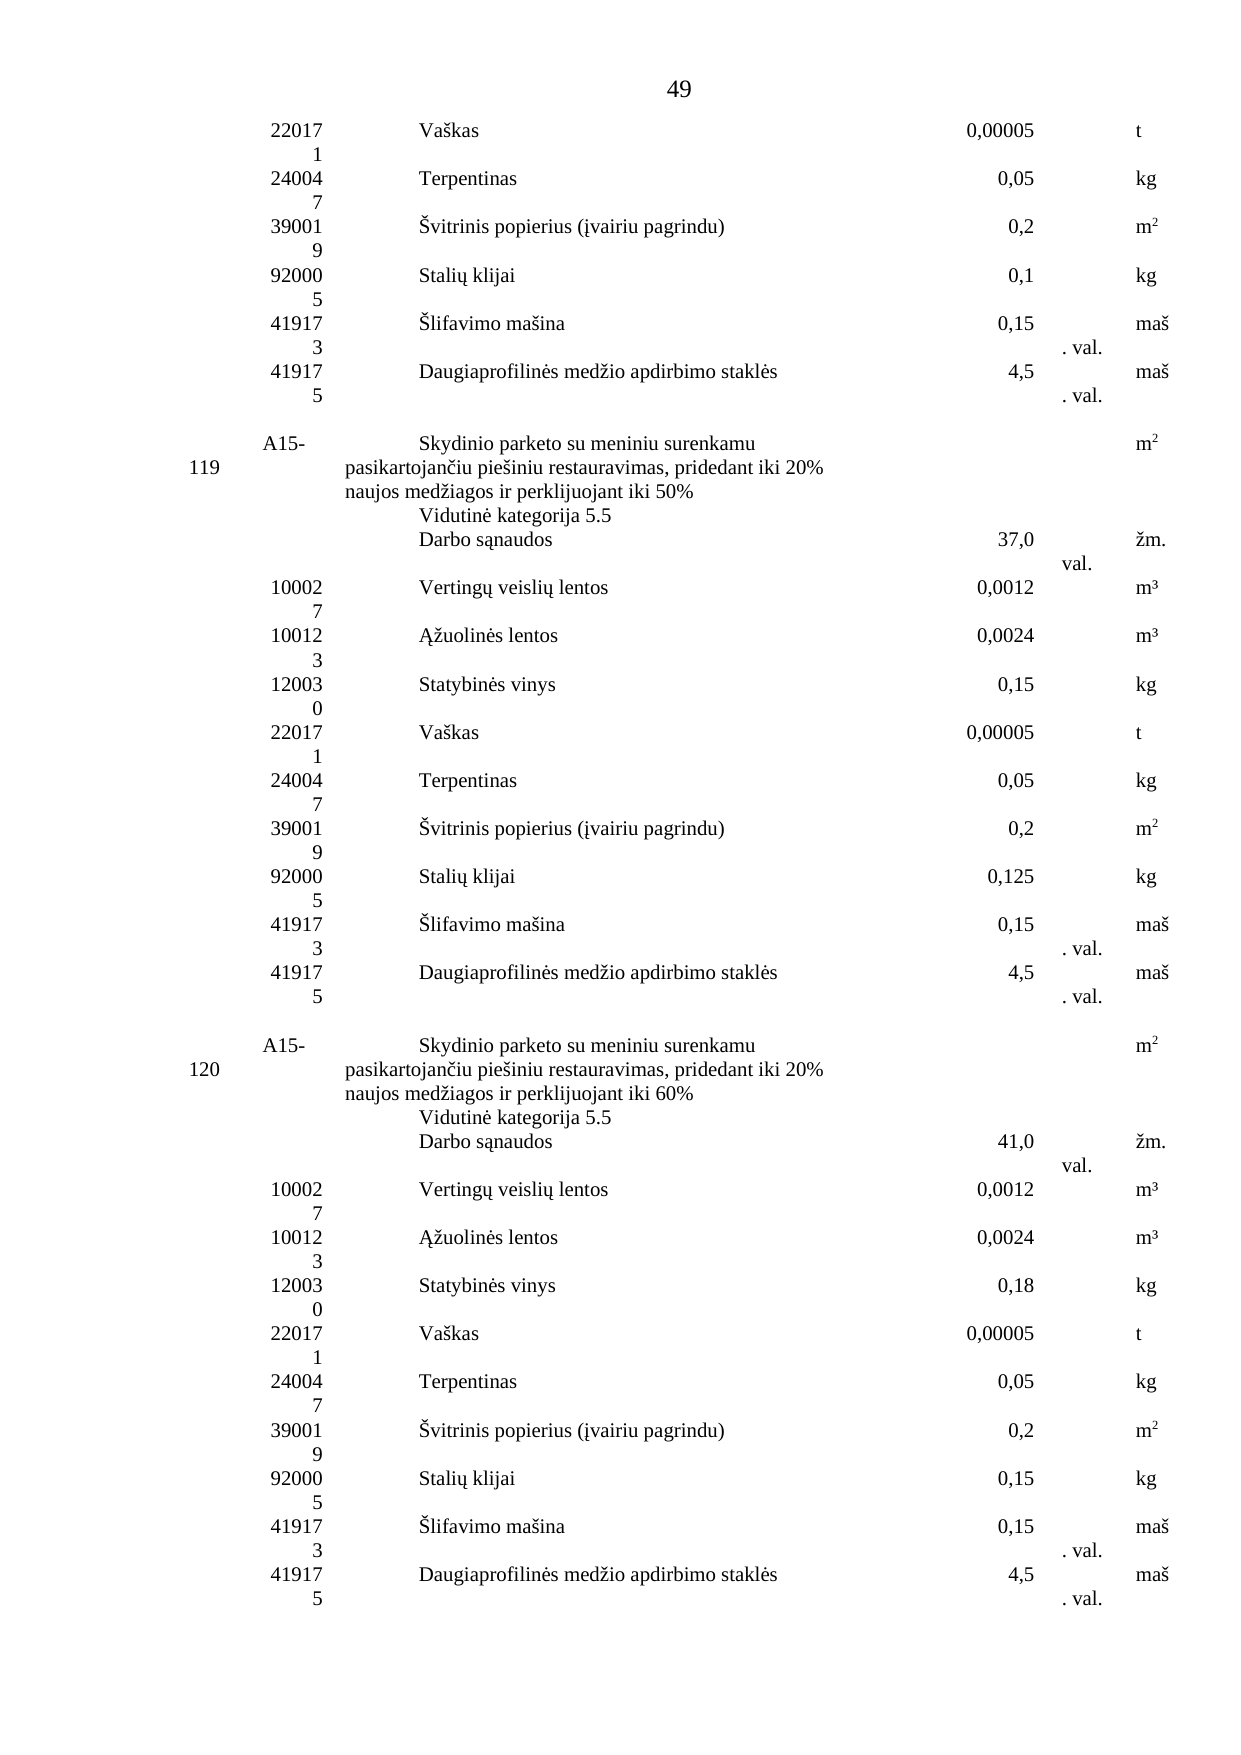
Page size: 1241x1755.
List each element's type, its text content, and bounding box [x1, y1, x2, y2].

table_cell 0,1 [875, 263, 1050, 311]
table_cell 100123 [177, 624, 334, 672]
table_cell 240047 [177, 1369, 334, 1417]
table_cell m³ [1050, 575, 1181, 623]
table_cell 920005 [177, 263, 334, 311]
table_cell [875, 1105, 1050, 1129]
table_cell [177, 407, 334, 431]
table_cell [334, 1009, 874, 1032]
table_cell 419175 [177, 359, 334, 407]
table_cell t [1050, 1321, 1181, 1369]
table_cell Daugiaprofilinės medžio apdirbimo staklės [334, 960, 874, 1008]
table_cell [875, 1033, 1050, 1105]
table_cell 0,15 [875, 311, 1050, 359]
table_cell Vaškas [334, 720, 874, 768]
table_cell kg [1050, 672, 1181, 720]
table_cell 0,15 [875, 1466, 1050, 1514]
table_cell A15-120 [177, 1033, 334, 1105]
table_cell Statybinės vinys [334, 1273, 874, 1321]
table_cell [1050, 407, 1181, 431]
table_cell Stalių klijai [334, 864, 874, 912]
table_cell 0,05 [875, 166, 1050, 214]
table_cell 390019 [177, 1418, 334, 1466]
table_cell [875, 431, 1050, 503]
table_cell 390019 [177, 816, 334, 864]
table_cell 0,0024 [875, 624, 1050, 672]
table_cell 0,0012 [875, 1177, 1050, 1225]
table_cell 4,5 [875, 1562, 1050, 1610]
table_cell 390019 [177, 214, 334, 262]
table_cell Daugiaprofilinės medžio apdirbimo staklės [334, 359, 874, 407]
table_cell [177, 1610, 334, 1634]
table_cell maš. val. [1050, 359, 1181, 407]
table_cell [875, 1610, 1050, 1634]
table_cell 920005 [177, 864, 334, 912]
table_cell 419175 [177, 1562, 334, 1610]
table_cell Šlifavimo mašina [334, 311, 874, 359]
table_cell 0,00005 [875, 118, 1050, 166]
table_cell kg [1050, 166, 1181, 214]
table_cell Skydinio parketo su meniniu surenkamu pasikartojančiu piešiniu restauravimas, pridedant iki 20% naujos medžiagos ir perklijuojant iki 50% [334, 431, 874, 503]
table_cell 220171 [177, 118, 334, 166]
table_cell maš. val. [1050, 960, 1181, 1008]
table_cell žm. val. [1050, 527, 1181, 575]
table_cell kg [1050, 768, 1181, 816]
table_cell 120030 [177, 1273, 334, 1321]
table_cell Švitrinis popierius (įvairiu pagrindu) [334, 1418, 874, 1466]
table_cell Darbo sąnaudos [334, 527, 874, 575]
table_cell 419173 [177, 311, 334, 359]
table_cell [875, 1009, 1050, 1032]
table_cell Vertingų veislių lentos [334, 575, 874, 623]
table_cell 100123 [177, 1225, 334, 1273]
table_cell Darbo sąnaudos [334, 1129, 874, 1177]
table_cell 100027 [177, 1177, 334, 1225]
table_cell kg [1050, 1466, 1181, 1514]
table_cell 0,2 [875, 214, 1050, 262]
table_cell 100027 [177, 575, 334, 623]
table_cell 0,2 [875, 816, 1050, 864]
table_cell 41,0 [875, 1129, 1050, 1177]
table_cell 0,05 [875, 768, 1050, 816]
table_cell [1050, 1610, 1181, 1634]
table_cell 120030 [177, 672, 334, 720]
table_cell Statybinės vinys [334, 672, 874, 720]
table_cell Stalių klijai [334, 1466, 874, 1514]
table_cell 0,15 [875, 912, 1050, 960]
table_cell [875, 503, 1050, 527]
table_cell m2 [1050, 1033, 1181, 1105]
table_cell kg [1050, 1369, 1181, 1417]
table_cell maš. val. [1050, 311, 1181, 359]
table_cell 0,2 [875, 1418, 1050, 1466]
table_cell 240047 [177, 768, 334, 816]
table_cell 0,00005 [875, 720, 1050, 768]
table_cell 0,0012 [875, 575, 1050, 623]
table_cell [177, 1009, 334, 1032]
table_cell m³ [1050, 1177, 1181, 1225]
table_cell m2 [1050, 214, 1181, 262]
table_cell Vidutinė kategorija 5.5 [334, 1105, 874, 1129]
table_cell [334, 407, 874, 431]
table_cell 419173 [177, 1514, 334, 1562]
table_cell 419173 [177, 912, 334, 960]
table_cell maš. val. [1050, 1562, 1181, 1610]
table_cell [875, 407, 1050, 431]
table_cell Vaškas [334, 118, 874, 166]
table_cell Vertingų veislių lentos [334, 1177, 874, 1225]
table_cell kg [1050, 864, 1181, 912]
table_cell m2 [1050, 1418, 1181, 1466]
table_cell 4,5 [875, 960, 1050, 1008]
table_cell Terpentinas [334, 768, 874, 816]
table_cell Skydinio parketo su meniniu surenkamu pasikartojančiu piešiniu restauravimas, pridedant iki 20% naujos medžiagos ir perklijuojant iki 60% [334, 1033, 874, 1105]
table_cell Daugiaprofilinės medžio apdirbimo staklės [334, 1562, 874, 1610]
table_cell Šlifavimo mašina [334, 912, 874, 960]
table_cell 419175 [177, 960, 334, 1008]
table_cell A15-119 [177, 431, 334, 503]
table_cell t [1050, 118, 1181, 166]
table_cell Ąžuolinės lentos [334, 1225, 874, 1273]
table_cell Šlifavimo mašina [334, 1514, 874, 1562]
table_cell 220171 [177, 720, 334, 768]
table_cell Vaškas [334, 1321, 874, 1369]
table_cell [1050, 503, 1181, 527]
table_cell [1050, 1105, 1181, 1129]
table_cell Švitrinis popierius (įvairiu pagrindu) [334, 214, 874, 262]
table_cell 240047 [177, 166, 334, 214]
table_cell žm. val. [1050, 1129, 1181, 1177]
table_cell kg [1050, 263, 1181, 311]
table_cell t [1050, 720, 1181, 768]
table_cell Ąžuolinės lentos [334, 624, 874, 672]
table_cell 0,05 [875, 1369, 1050, 1417]
table_cell [177, 1105, 334, 1129]
table_cell m2 [1050, 431, 1181, 503]
table_cell Vidutinė kategorija 5.5 [334, 503, 874, 527]
table_cell Terpentinas [334, 1369, 874, 1417]
table_cell 920005 [177, 1466, 334, 1514]
table_cell [334, 1610, 874, 1634]
table_cell Terpentinas [334, 166, 874, 214]
table_cell [177, 1129, 334, 1177]
table_cell [177, 527, 334, 575]
table_cell 0,0024 [875, 1225, 1050, 1273]
table_cell m³ [1050, 1225, 1181, 1273]
table_cell 4,5 [875, 359, 1050, 407]
table_cell Švitrinis popierius (įvairiu pagrindu) [334, 816, 874, 864]
table_cell 0,18 [875, 1273, 1050, 1321]
table_cell [177, 503, 334, 527]
table_cell 37,0 [875, 527, 1050, 575]
table_cell 0,15 [875, 672, 1050, 720]
table_cell 0,125 [875, 864, 1050, 912]
table_cell m2 [1050, 816, 1181, 864]
table_cell maš. val. [1050, 912, 1181, 960]
table_cell 220171 [177, 1321, 334, 1369]
table_cell kg [1050, 1273, 1181, 1321]
table_cell Stalių klijai [334, 263, 874, 311]
table_cell [1050, 1009, 1181, 1032]
table_cell m³ [1050, 624, 1181, 672]
table_cell 0,00005 [875, 1321, 1050, 1369]
table_cell 0,15 [875, 1514, 1050, 1562]
table_cell maš. val. [1050, 1514, 1181, 1562]
